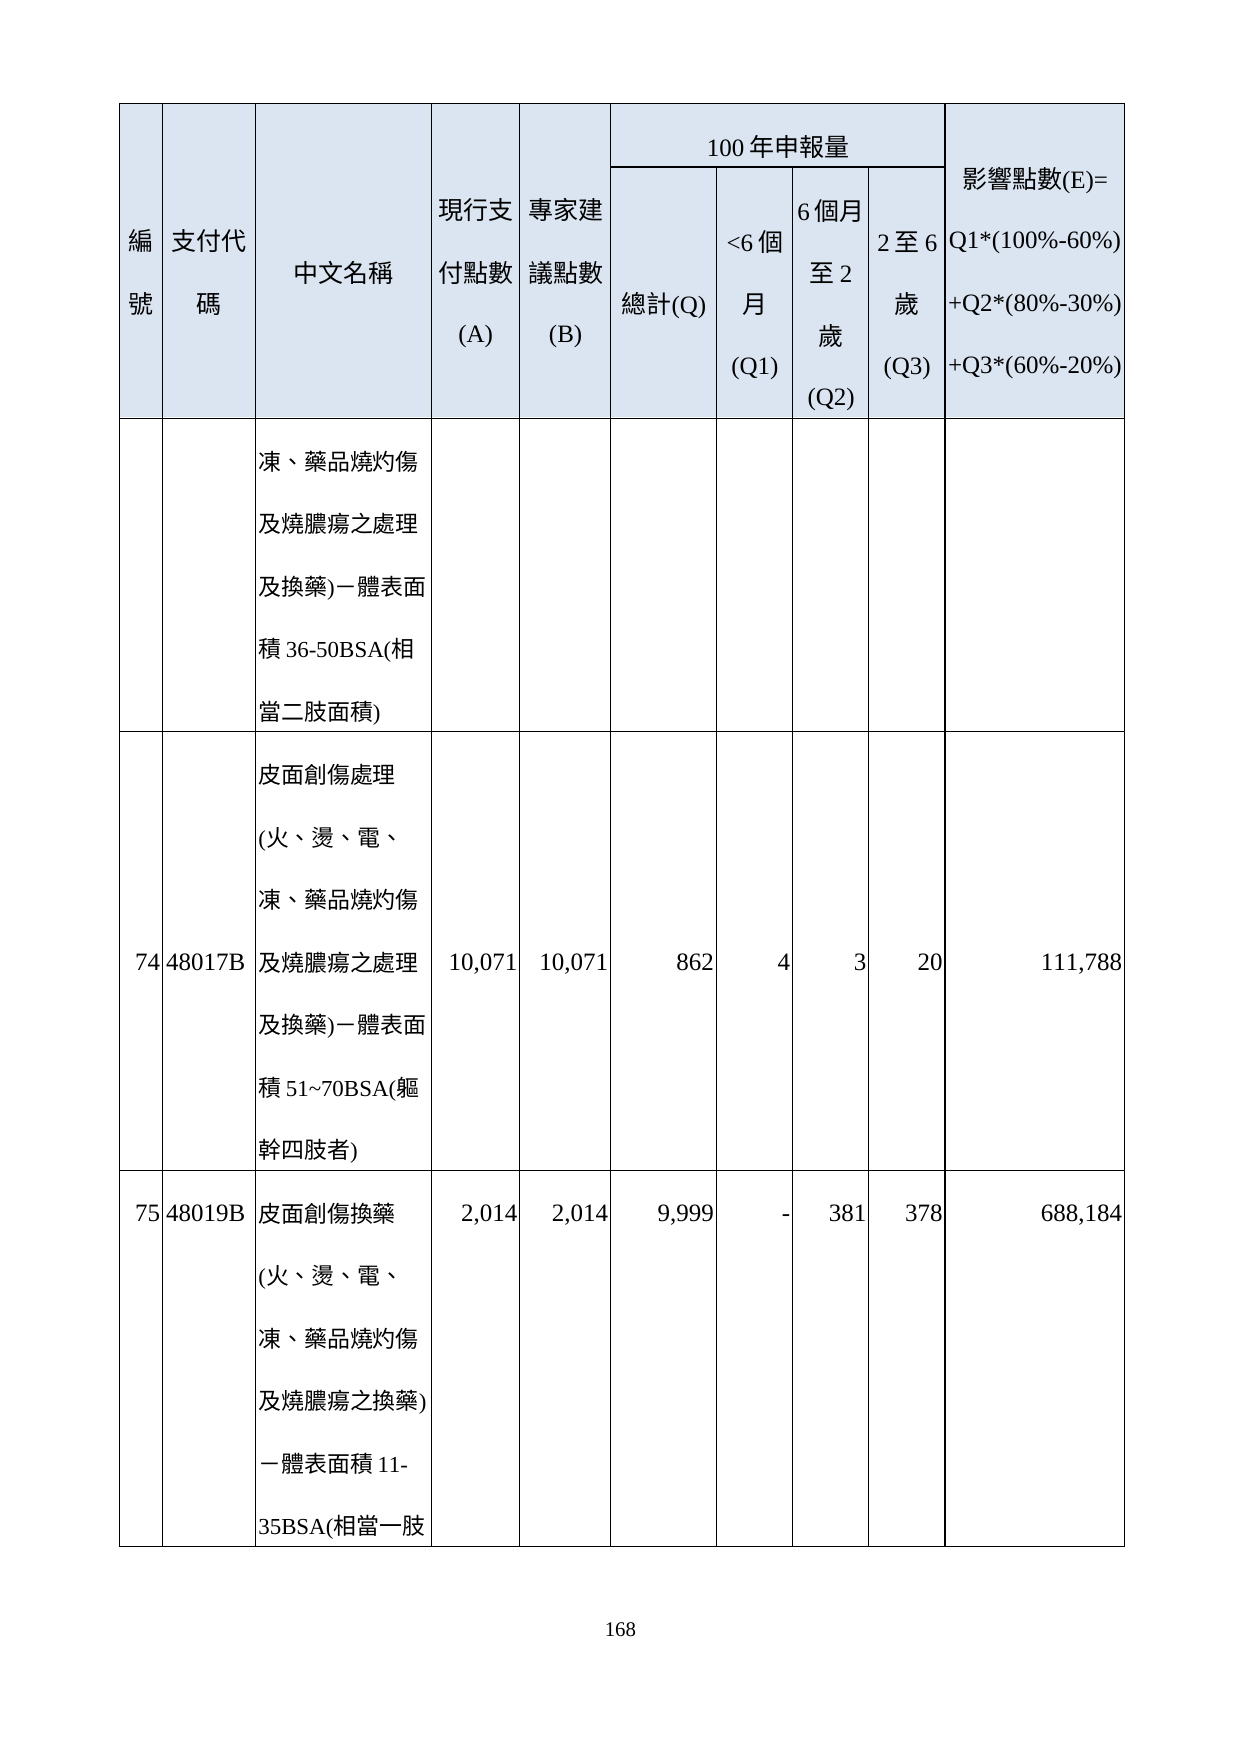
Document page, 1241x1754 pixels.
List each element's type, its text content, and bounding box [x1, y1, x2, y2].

table_cell <6個月(Q1) [717, 168, 792, 417]
table_cell 皮面創傷換藥(火、燙、電、凍、藥品燒灼傷及燒膿瘍之換藥)－體表面積11-35BSA(相當一肢 [256, 1171, 431, 1546]
table_cell 862 [611, 732, 716, 1169]
table_cell 74 [120, 732, 162, 1169]
table_header 編號 [120, 104, 162, 417]
table_cell 3 [793, 732, 868, 1169]
table_cell 皮面創傷處理(火、燙、電、凍、藥品燒灼傷及燒膿瘍之處理及換藥)－體表面積51~70BSA(軀幹四肢者) [256, 732, 431, 1169]
table_header 支付代碼 [163, 104, 255, 417]
table_cell 75 [120, 1171, 162, 1546]
table_cell 111,788 [946, 732, 1124, 1169]
table_cell [793, 419, 868, 731]
table_cell - [717, 1171, 792, 1546]
table_cell 6個月至2歲(Q2) [793, 168, 868, 417]
table_cell [520, 419, 610, 731]
table_header 影響點數(E)= Q1*(100%-60%) +Q2*(80%-30%) +Q3*(60%-20%) [946, 104, 1124, 417]
table_cell 2至6歲(Q3) [869, 168, 944, 417]
table_cell 48019B [163, 1171, 255, 1546]
table_cell [120, 419, 162, 731]
table_cell 381 [793, 1171, 868, 1546]
table_cell 2,014 [520, 1171, 610, 1546]
table_cell 10,071 [432, 732, 519, 1169]
table_header 中文名稱 [256, 104, 431, 417]
table_cell 20 [869, 732, 944, 1169]
table_header 100年申報量 [611, 104, 944, 166]
table_cell 9,999 [611, 1171, 716, 1546]
table_cell 2,014 [432, 1171, 519, 1546]
table_cell 4 [717, 732, 792, 1169]
table_cell [432, 419, 519, 731]
table_cell [163, 419, 255, 731]
table_cell 48017B [163, 732, 255, 1169]
table_cell [946, 419, 1124, 731]
table_cell 凍、藥品燒灼傷及燒膿瘍之處理及換藥)－體表面積36-50BSA(相當二肢面積) [256, 419, 431, 731]
table_cell 688,184 [946, 1171, 1124, 1546]
table_cell [611, 419, 716, 731]
table_cell [717, 419, 792, 731]
table_cell 378 [869, 1171, 944, 1546]
table_cell 10,071 [520, 732, 610, 1169]
table_cell [869, 419, 944, 731]
table_cell 總計(Q) [611, 168, 716, 417]
table_header 專家建議點數(B) [520, 104, 610, 417]
table_header 現行支付點數(A) [432, 104, 519, 417]
